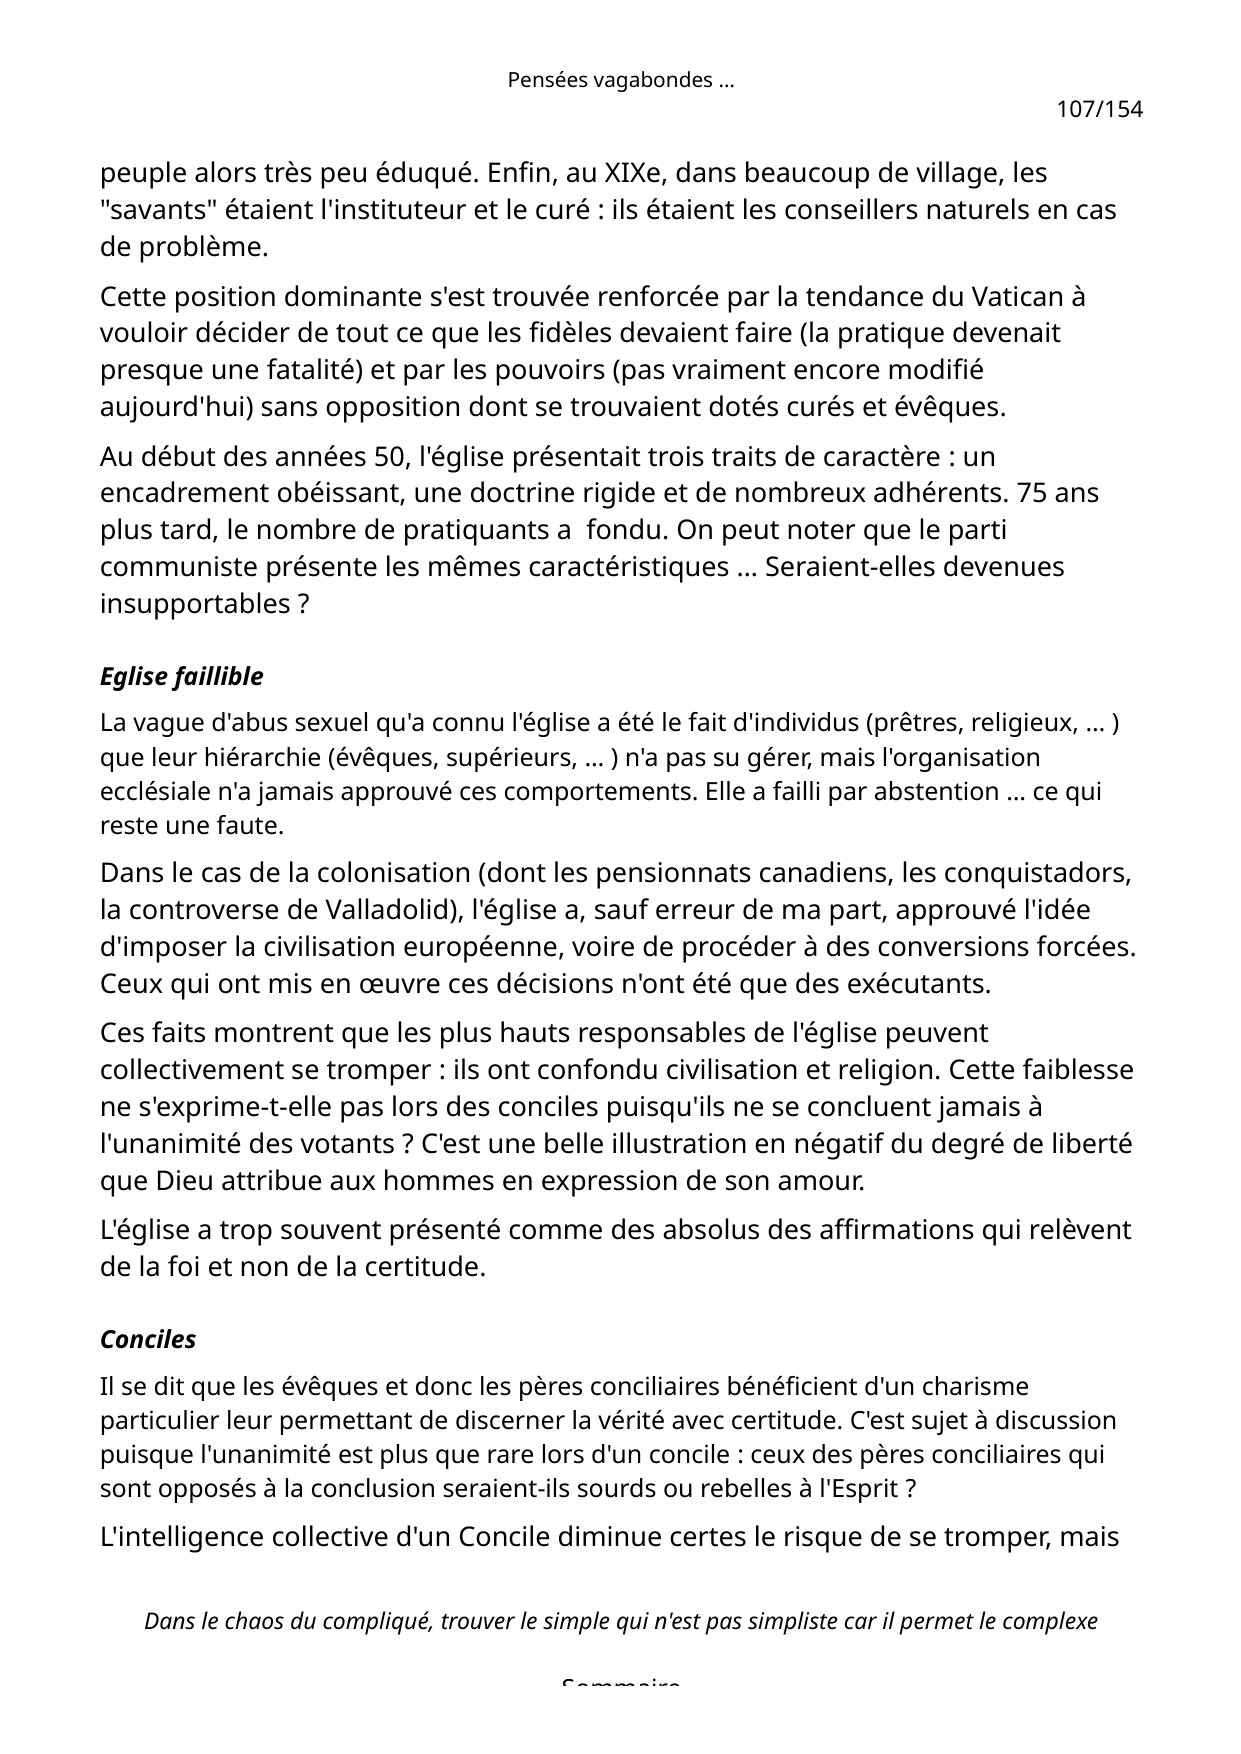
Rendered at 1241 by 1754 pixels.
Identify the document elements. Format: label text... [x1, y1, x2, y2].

text Dans le cas de la colonisation (dont les pensionnats canadiens, les conquistadors, la controverse de Valladolid), l'église a, sauf erreur de ma part, approuvé l'idée d'imposer la civilisation européenne, voire de procéder à des conversions forcées. Ceux qui ont mis en œuvre ces décisions n'ont été que des exécutants. [99, 854, 1143, 1001]
text Ces faits montrent que les plus hauts responsables de l'église peuvent collectivement se tromper : ils ont confondu civilisation et religion. Cette faiblesse ne s'exprime-t-elle pas lors des conciles puisqu'ils ne se concluent jamais à l'unanimité des votants ? C'est une belle illustration en négatif du degré de liberté que Dieu attribue aux hommes en expression de son amour. [99, 1014, 1143, 1198]
text Il se dit que les évêques et donc les pères conciliaires bénéficient d'un charisme particulier leur permettant de discerner la vérité avec certitude. C'est sujet à discussion puisque l'unanimité est plus que rare lors d'un concile : ceux des pères conciliaires qui sont opposés à la conclusion seraient-ils sourds ou rebelles à l'Esprit ? [99, 1368, 1143, 1504]
text Cette position dominante s'est trouvée renforcée par la tendance du Vatican à vouloir décider de tout ce que les fidèles devaient faire (la pratique devenait presque une fatalité) et par les pouvoirs (pas vraiment encore modifié aujourd'hui) sans opposition dont se trouvaient dotés curés et évêques. [99, 277, 1143, 424]
subtitle Conciles [99, 1322, 1143, 1356]
text La vague d'abus sexuel qu'a connu l'église a été le fait d'individus (prêtres, religieux, … ) que leur hiérarchie (évêques, supérieurs, … ) n'a pas su gérer, mais l'organisation ecclésiale n'a jamais approuvé ces comportements. Elle a failli par abstention … ce qui reste une faute. [99, 705, 1143, 841]
subtitle Eglise faillible [99, 659, 1143, 693]
text peuple alors très peu éduqué. Enfin, au XIXe, dans beaucoup de village, les "savants" étaient l'instituteur et le curé : ils étaient les conseillers naturels en cas de problème. [99, 154, 1143, 264]
text L'intelligence collective d'un Concile diminue certes le risque de se tromper, mais [99, 1517, 1143, 1554]
text L'église a trop souvent présenté comme des absolus des affirmations qui relèvent de la foi et non de la certitude. [99, 1211, 1143, 1284]
text Au début des années 50, l'église présentait trois traits de caractère : un encadrement obéissant, une doctrine rigide et de nombreux adhérents. 75 ans plus tard, le nombre de pratiquants a fondu. On peut noter que le parti communiste présente les mêmes caractéristiques … Seraient-elles devenues insupportables ? [99, 437, 1143, 621]
